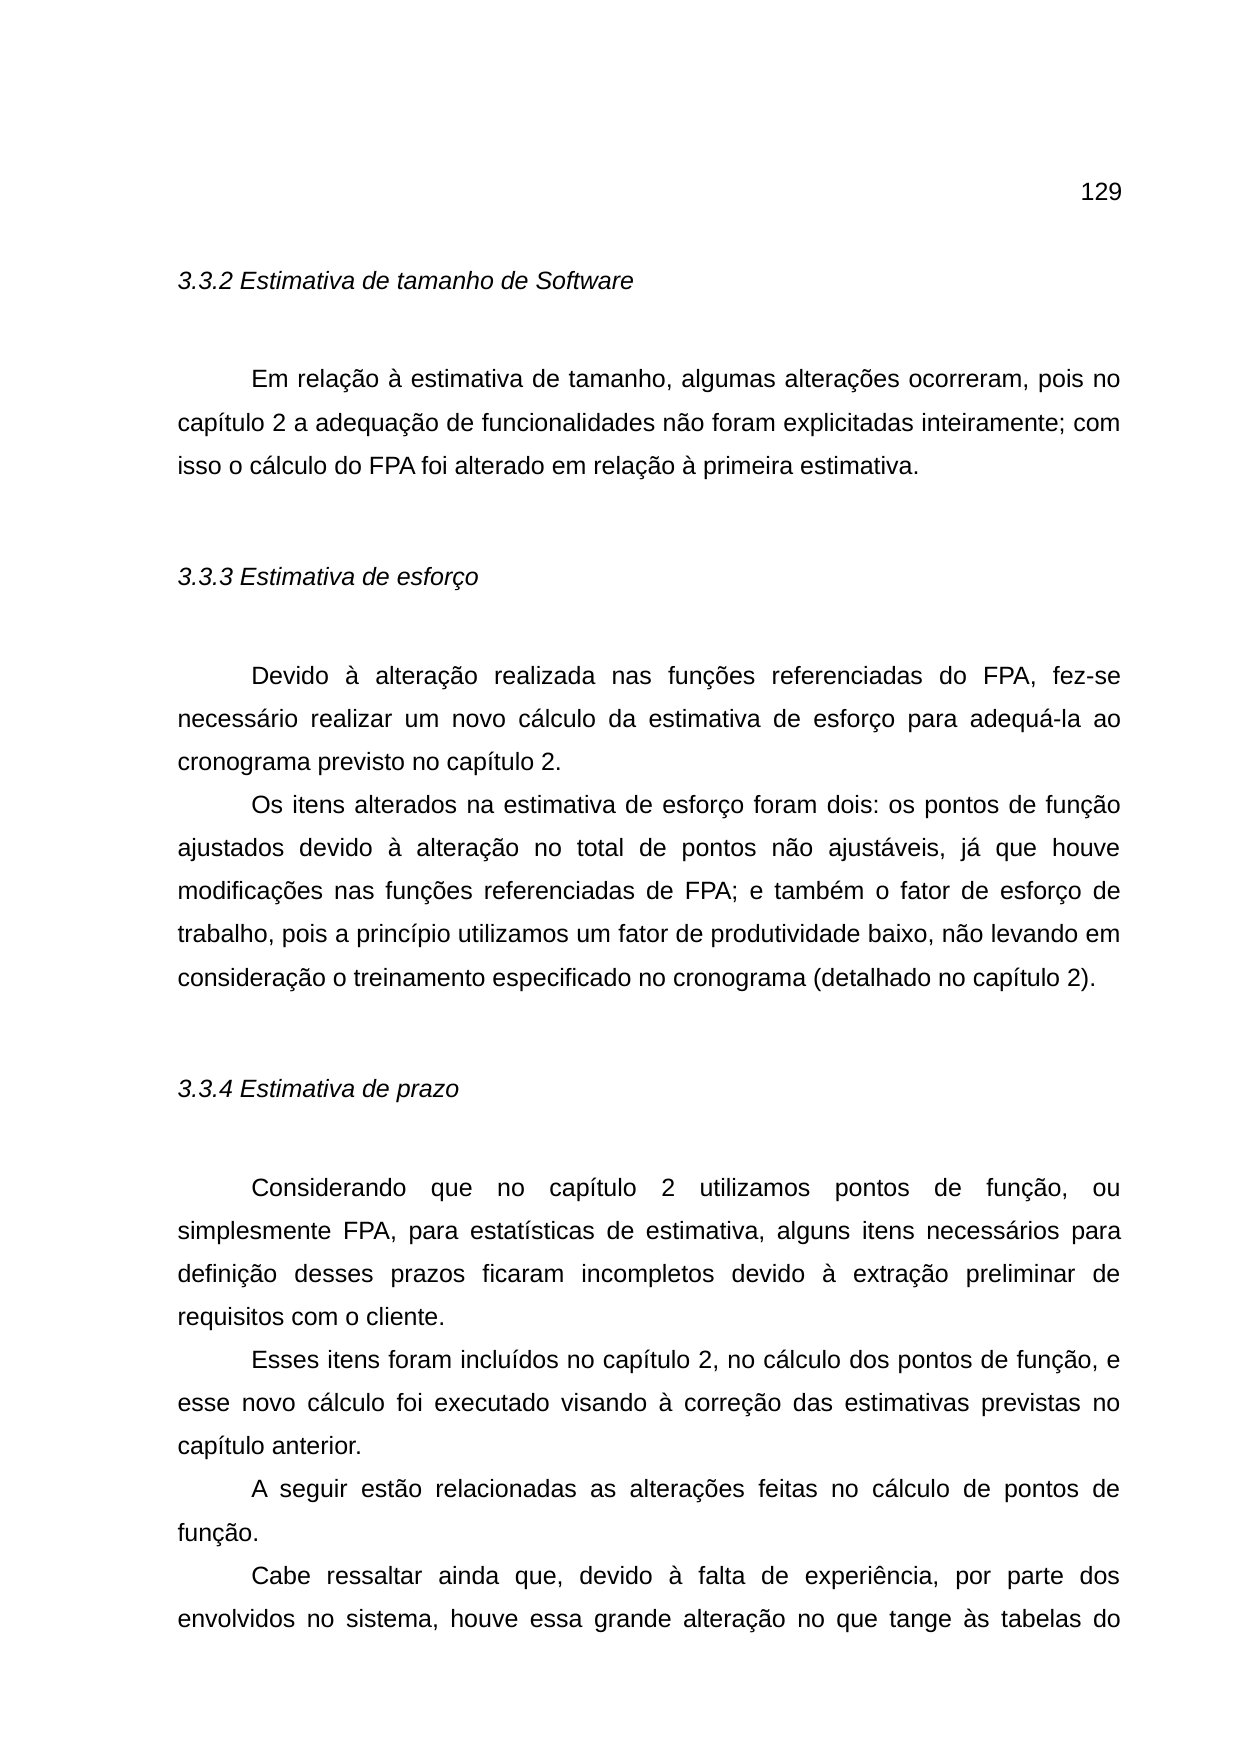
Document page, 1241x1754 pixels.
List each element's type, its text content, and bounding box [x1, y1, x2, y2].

text A seguir estão relacionadas as alterações feitas no cálculo de pontos de função. [177, 1474, 1122, 1546]
text Esses itens foram incluídos no capítulo 2, no cálculo dos pontos de função, e esse novo cálculo foi executado visando à correção das estimativas previstas no capítulo anterior. [177, 1345, 1122, 1460]
subtitle 3.3.2 Estimativa de tamanho de Software [177, 266, 1122, 294]
text Devido à alteração realizada nas funções referenciadas do FPA, fez-se necessário realizar um novo cálculo da estimativa de esforço para adequá-la ao cronograma previsto no capítulo 2. [177, 661, 1122, 776]
text Cabe ressaltar ainda que, devido à falta de experiência, por parte dos envolvidos no sistema, houve essa grande alteração no que tange às tabelas do [177, 1561, 1122, 1633]
subtitle 3.3.4 Estimativa de prazo [177, 1074, 1122, 1103]
text Considerando que no capítulo 2 utilizamos pontos de função, ou simplesmente FPA, para estatísticas de estimativa, alguns itens necessários para definição desses prazos ficaram incompletos devido à extração preliminar de requisitos com o cliente. [177, 1173, 1122, 1331]
text Os itens alterados na estimativa de esforço foram dois: os pontos de função ajustados devido à alteração no total de pontos não ajustáveis, já que houve modificações nas funções referenciadas de FPA; e também o fator de esforço de trabalho, pois a princípio utilizamos um fator de produtividade baixo, não levando em consideração o treinamento especificado no cronograma (detalhado no capítulo 2). [177, 790, 1122, 991]
text Em relação à estimativa de tamanho, algumas alterações ocorreram, pois no capítulo 2 a adequação de funcionalidades não foram explicitadas inteiramente; com isso o cálculo do FPA foi alterado em relação à primeira estimativa. [177, 364, 1122, 479]
subtitle 3.3.3 Estimativa de esforço [177, 562, 1122, 591]
